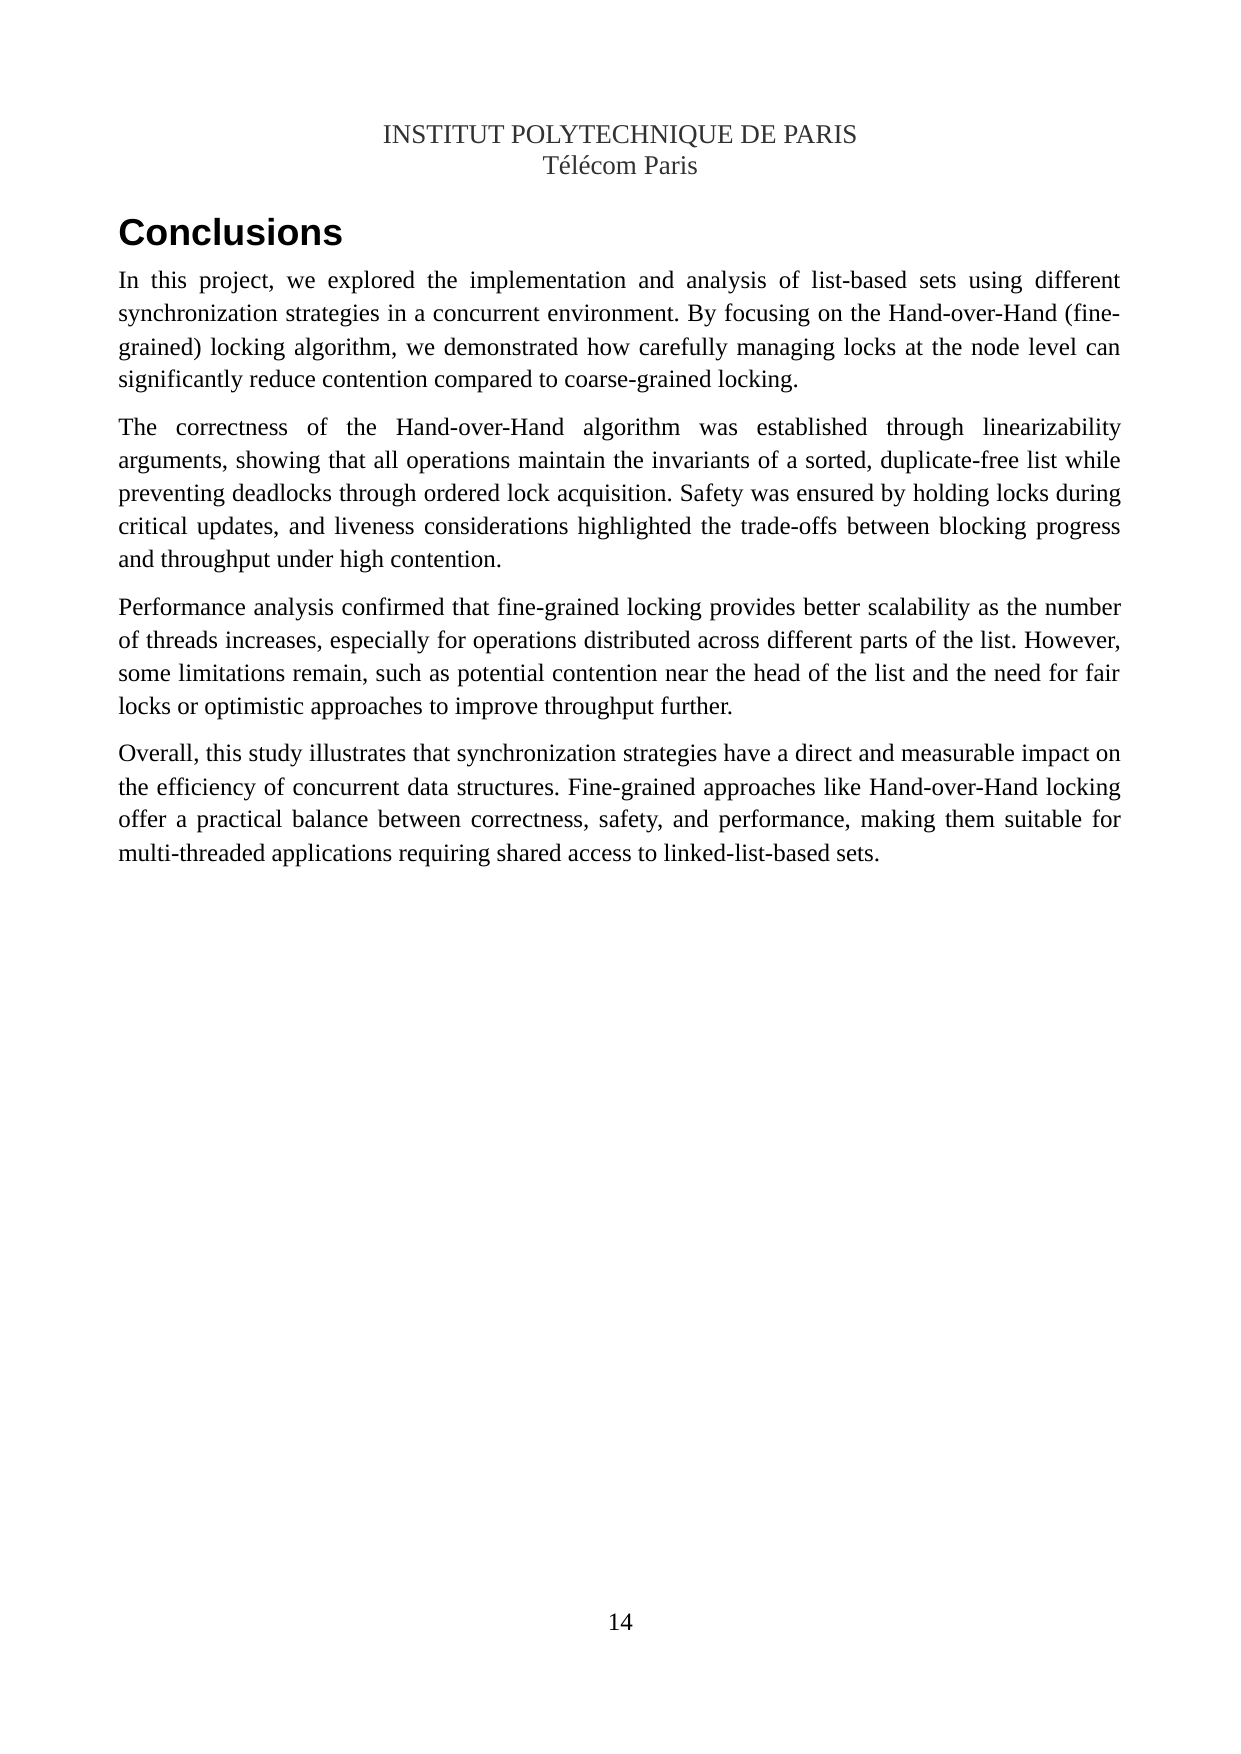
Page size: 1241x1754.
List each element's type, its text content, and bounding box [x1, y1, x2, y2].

text The correctness of the Hand-over-Hand algorithm was established through linearizability arguments, showing that all operations maintain the invariants of a sorted, duplicate-free list while preventing deadlocks through ordered lock acquisition. Safety was ensured by holding locks during critical updates, and liveness considerations highlighted the trade-offs between blocking progress and throughput under high contention. [118, 412, 1122, 573]
text In this project, we explored the implementation and analysis of list-based sets using different synchronization strategies in a concurrent environment. By focusing on the Hand-over-Hand (fine-grained) locking algorithm, we demonstrated how carefully managing locks at the node level can significantly reduce contention compared to coarse-grained locking. [118, 266, 1122, 393]
text Performance analysis confirmed that fine-grained locking provides better scalability as the number of threads increases, especially for operations distributed across different parts of the list. However, some limitations remain, such as potential contention near the head of the list and the need for fair locks or optimistic approaches to improve throughput further. [118, 592, 1122, 720]
text Overall, this study illustrates that synchronization strategies have a direct and measurable impact on the efficiency of concurrent data structures. Fine-grained approaches like Hand-over-Hand locking offer a practical balance between correctness, safety, and performance, making them suitable for multi-threaded applications requiring shared access to linked-list-based sets. [118, 738, 1122, 866]
subtitle Conclusions [118, 210, 1122, 253]
